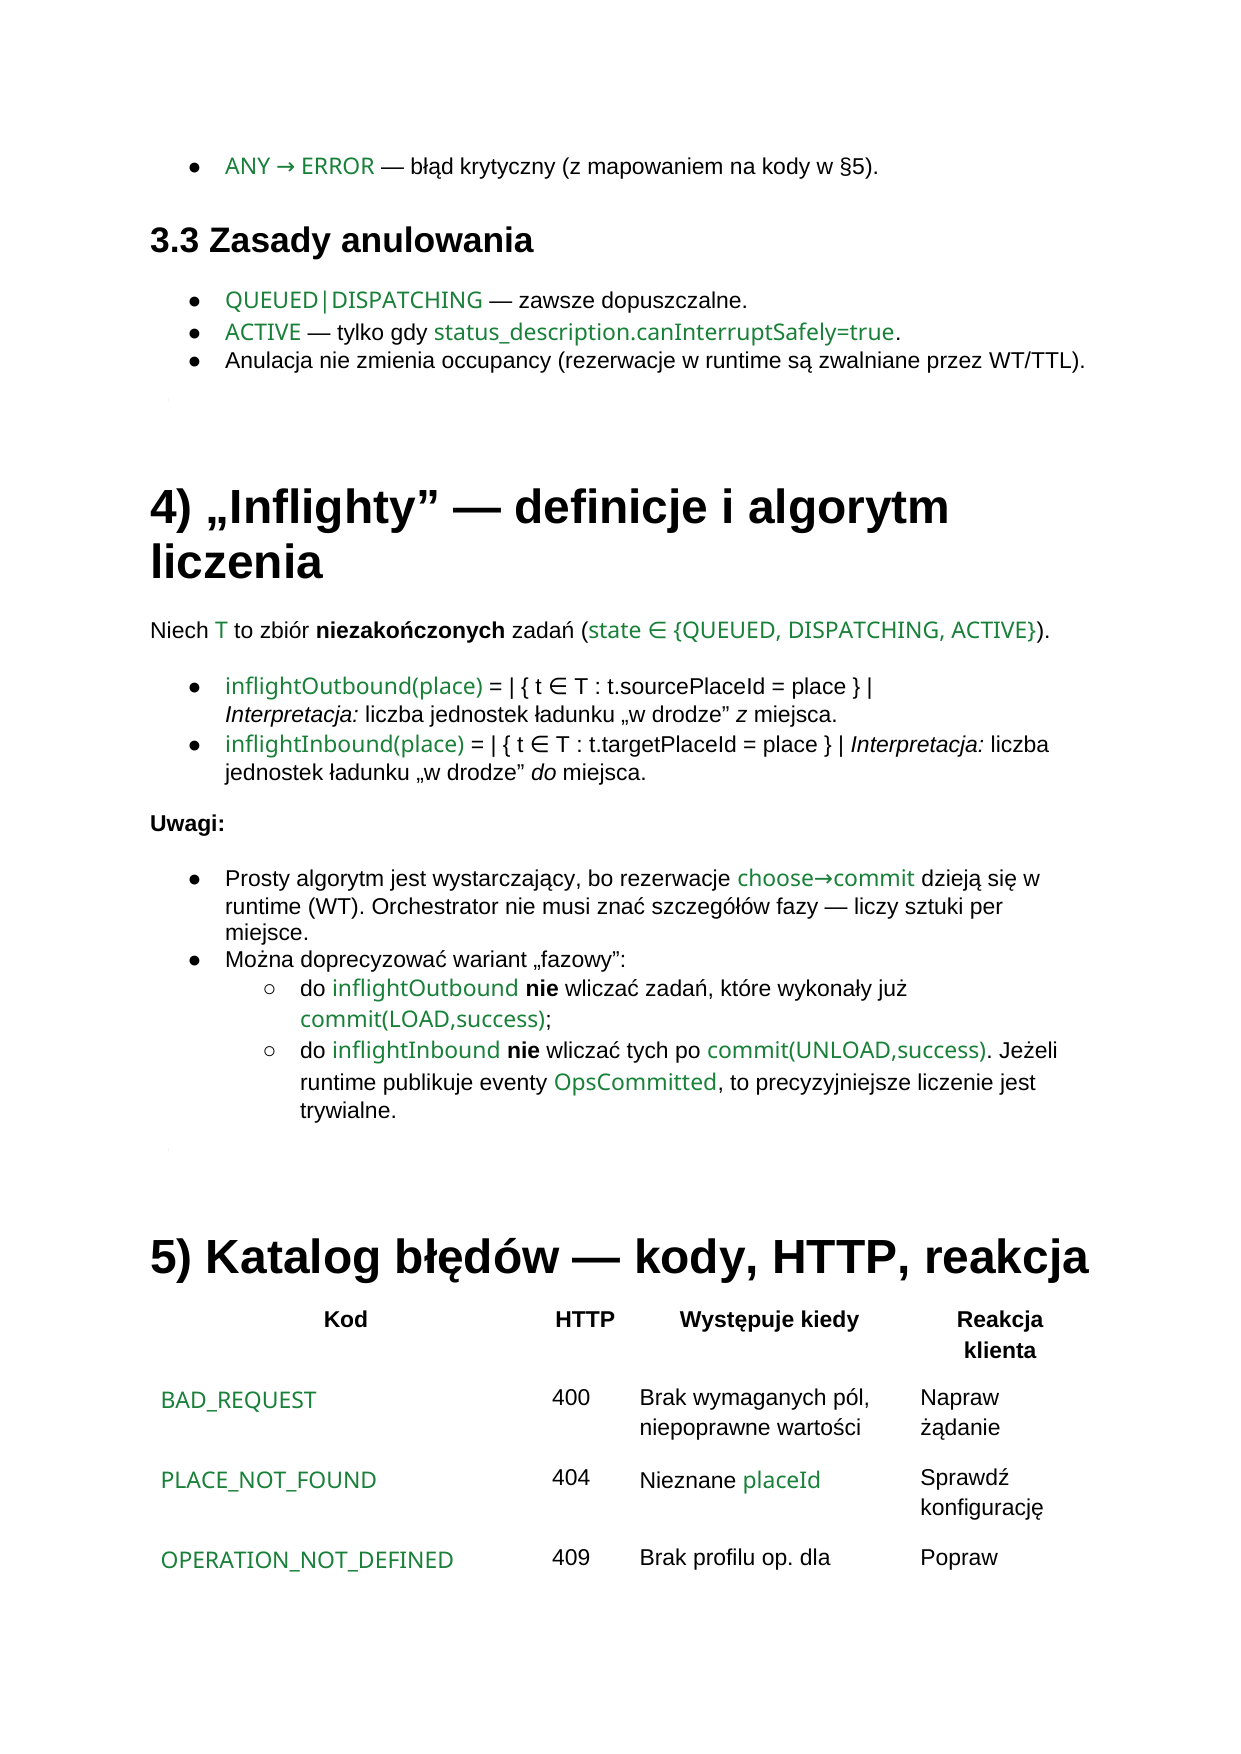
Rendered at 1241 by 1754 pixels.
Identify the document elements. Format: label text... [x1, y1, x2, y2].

list inflightOutbound(place) = | { t ∈ T : t.sourcePlaceId = place } | Interpretacja: liczba jednostek ładunku „w drodze” z miejsca. [187, 670, 1090, 728]
table_cell 409 [541, 1534, 629, 1604]
table_cell Sprawdź konfigurację [910, 1454, 1090, 1534]
list Prosty algorytm jest wystarczający, bo rezerwacje choose→commit dzieją się w runtime (WT). Orchestrator nie musi znać szczegółów fazy — liczy sztuki per miejsce. [187, 862, 1090, 946]
list QUEUED|DISPATCHING — zawsze dopuszczalne. [187, 284, 1090, 316]
table_cell PLACE_NOT_FOUND [150, 1454, 541, 1534]
table_header Reakcja klienta [910, 1296, 1090, 1373]
table_header HTTP [541, 1296, 629, 1373]
text Niech T to zbiór niezakończonych zadań (state ∈ {QUEUED, DISPATCHING, ACTIVE}). [150, 614, 1090, 645]
list Anulacja nie zmienia occupancy (rezerwacje w runtime są zwalniane przez WT/TTL). [187, 347, 1090, 373]
table_cell OPERATION_NOT_DEFINED [150, 1534, 541, 1604]
table_cell Napraw żądanie [910, 1374, 1090, 1454]
list inflightInbound(place) = | { t ∈ T : t.targetPlaceId = place } | Interpretacja: liczba jednostek ładunku „w drodze” do miejsca. [187, 728, 1090, 785]
list do inflightInbound nie wliczać tych po commit(UNLOAD,success). Jeżeli runtime publikuje eventy OpsCommitted, to precyzyjniejsze liczenie jest trywialne. [262, 1034, 1090, 1123]
list do inflightOutbound nie wliczać zadań, które wykonały już commit(LOAD,success); [262, 972, 1090, 1034]
table_cell Popraw [910, 1534, 1090, 1604]
list ACTIVE — tylko gdy status_description.canInterruptSafely=true. [187, 316, 1090, 347]
subtitle 4) „Inflighty” — definicje i algorytm liczenia [150, 478, 1090, 589]
table_cell Brak profilu op. dla [629, 1534, 910, 1604]
table_cell Nieznane placeId [629, 1454, 910, 1534]
table_header Kod [150, 1296, 541, 1373]
list ANY → ERROR — błąd krytyczny (z mapowaniem na kody w §5). [187, 150, 1090, 181]
list Można doprecyzować wariant „fazowy”: [187, 946, 1090, 972]
table_cell BAD_REQUEST [150, 1374, 541, 1454]
table_header Występuje kiedy [629, 1296, 910, 1373]
table_cell Brak wymaganych pól, niepoprawne wartości [629, 1374, 910, 1454]
table_cell 400 [541, 1374, 629, 1454]
subtitle 3.3 Zasady anulowania [150, 219, 1090, 259]
subtitle 5) Katalog błędów — kody, HTTP, reakcja [150, 1228, 1090, 1283]
text Uwagi: [150, 810, 1090, 837]
table_cell 404 [541, 1454, 629, 1534]
